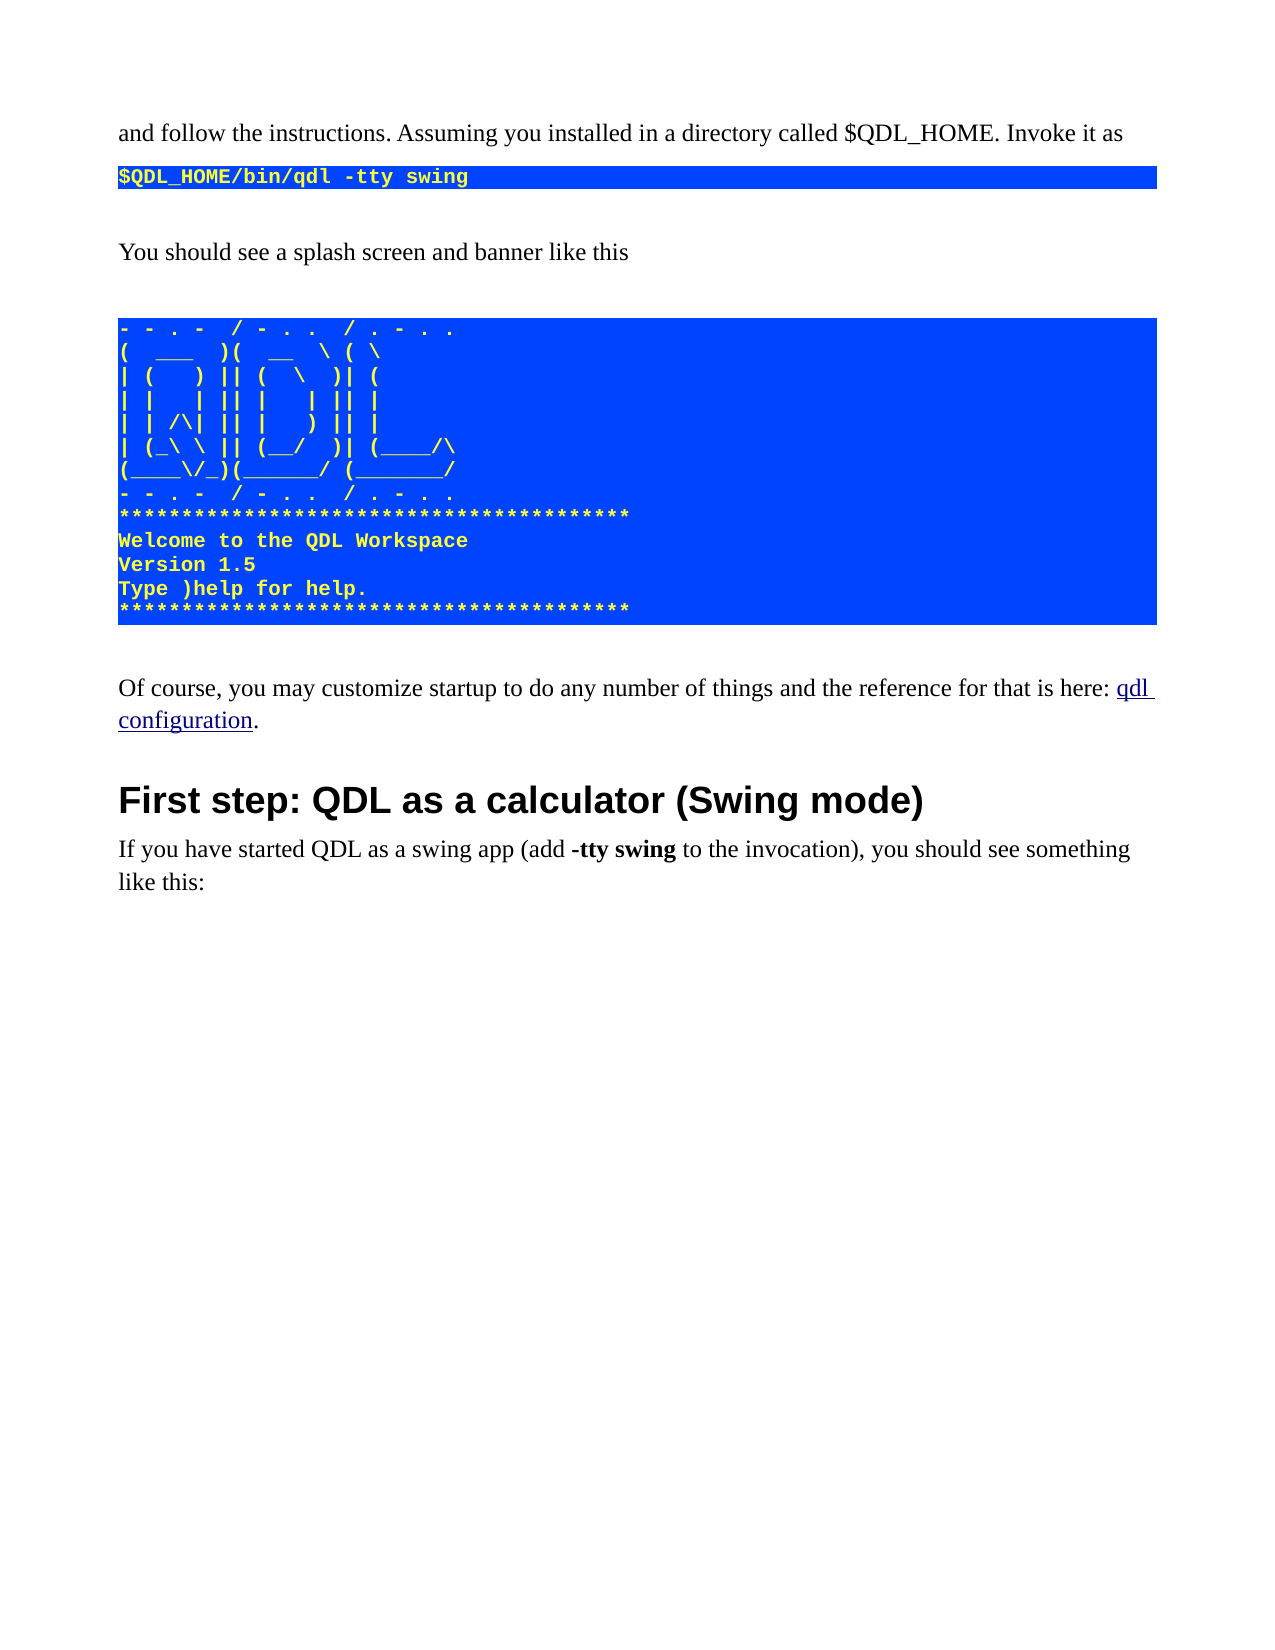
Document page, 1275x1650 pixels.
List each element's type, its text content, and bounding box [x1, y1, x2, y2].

text | | /\| || | ) || | [118, 412, 1157, 436]
text | ( ) || ( \ )| ( [118, 365, 1157, 388]
text If you have started QDL as a swing app (add -tty swing to the invocation), you should see something like this: [118, 834, 1157, 896]
text Version 1.5 [118, 554, 1157, 578]
text | (_\ \ || (__/ )| (____/\ [118, 436, 1157, 459]
text | | | || | | || | [118, 388, 1157, 412]
text ***************************************** [118, 601, 1157, 625]
text You should see a splash screen and banner like this [118, 237, 1157, 299]
text and follow the instructions. Assuming you installed in a directory called $QDL_HOME. Invoke it as [118, 118, 1157, 147]
text (____\/_)(______/ (_______/ [118, 459, 1157, 483]
text $QDL_HOME/bin/qdl -tty swing [118, 166, 1157, 189]
text ( ___ )( __ \ ( \ [118, 341, 1157, 365]
text ***************************************** [118, 507, 1157, 530]
text Welcome to the QDL Workspace [118, 530, 1157, 554]
text Type )help for help. [118, 578, 1157, 601]
subtitle First step: QDL as a calculator (Swing mode) [118, 778, 1157, 822]
text - - . - / - . . / . - . . [118, 483, 1157, 507]
text - - . - / - . . / . - . . [118, 318, 1157, 341]
text Of course, you may customize startup to do any number of things and the reference for that is here: qdl configuration. [118, 673, 1157, 734]
